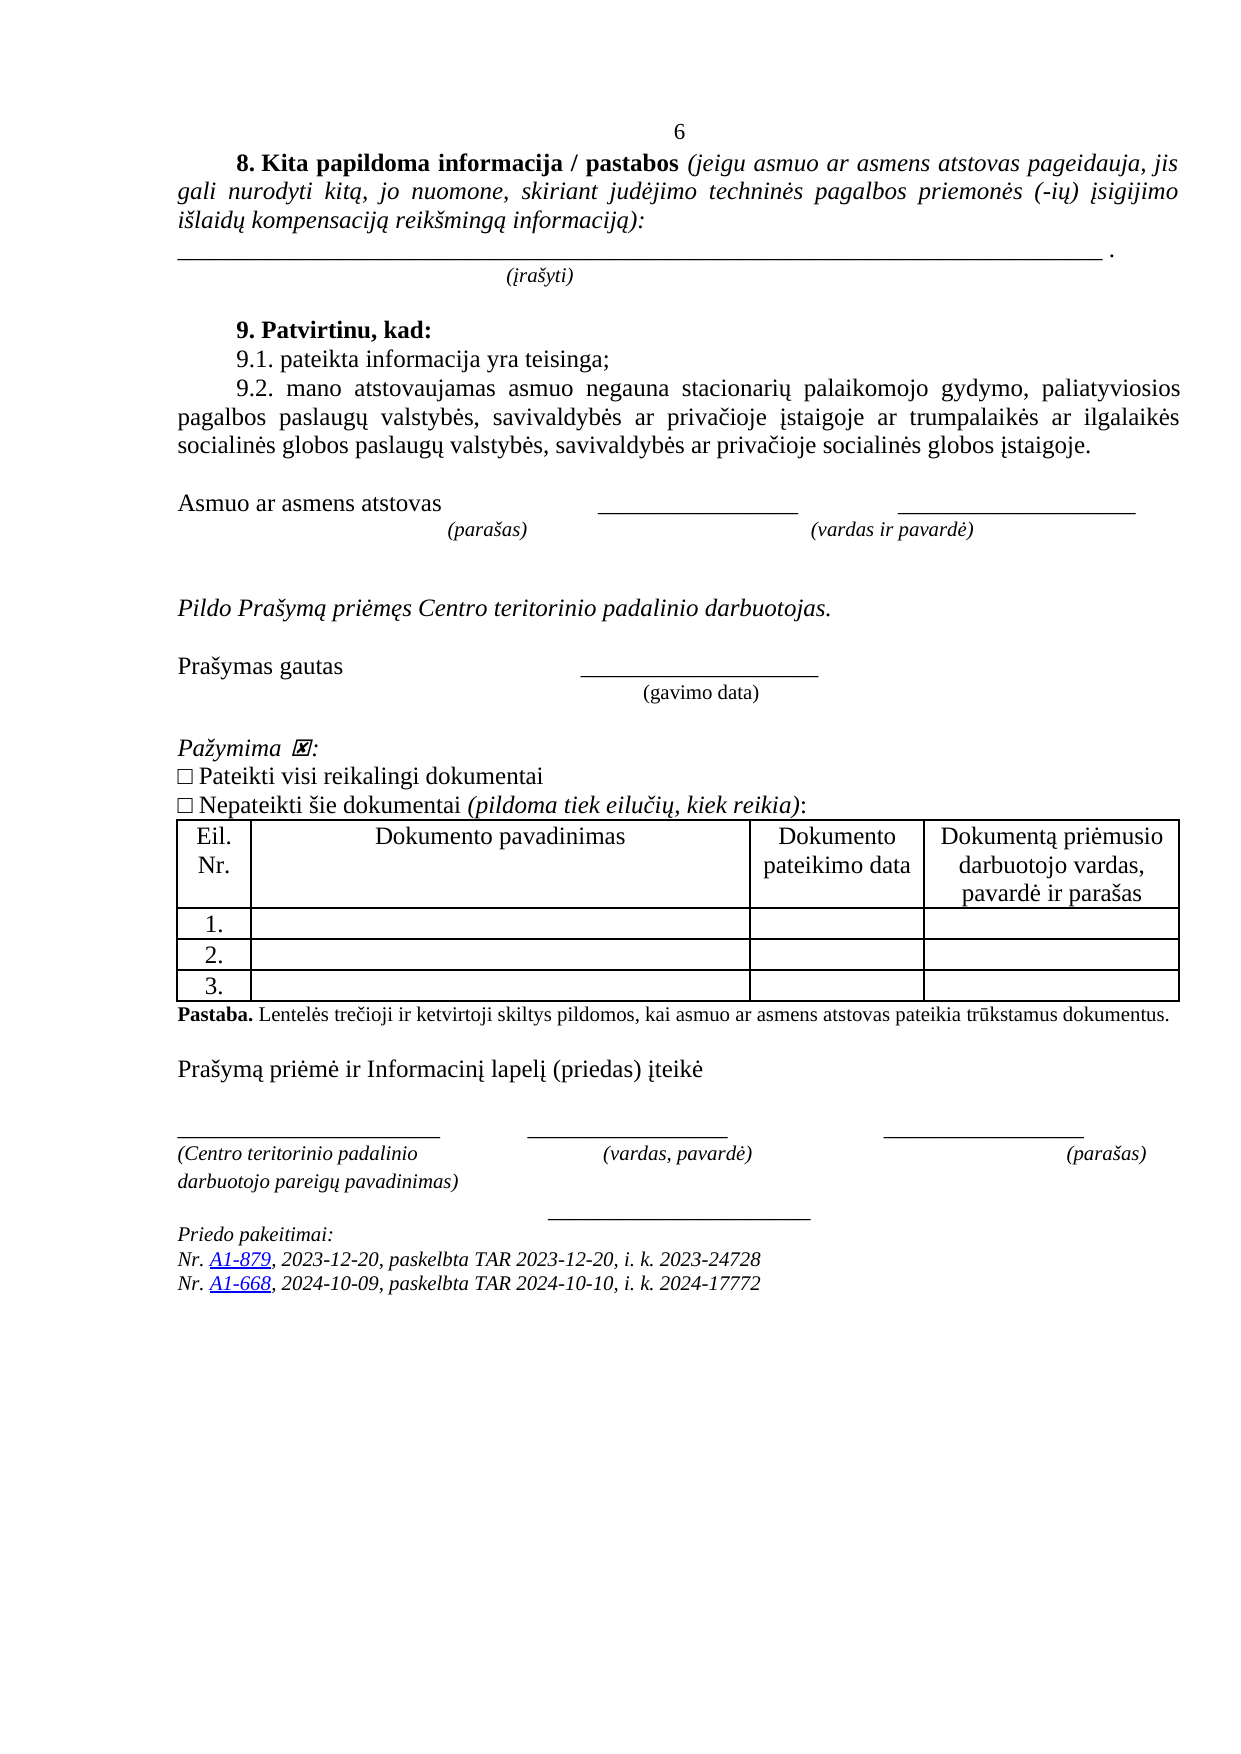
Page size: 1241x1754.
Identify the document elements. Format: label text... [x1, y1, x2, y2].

text (Centro teritorinio padalinio (vardas, pavardė) (parašas) [177, 1141, 1181, 1165]
table_cell 3. [178, 971, 250, 1000]
text □ Nepateikti šie dokumentai (pildoma tiek eilučių, kiek reikia): [177, 790, 1181, 819]
table_cell [252, 909, 749, 938]
text 8. Kita papildoma informacija / pastabos (jeigu asmuo ar asmens atstovas pageidauja, jis gali nurodyti kitą, jo nuomone, skiriant judėjimo techninės pagalbos priemonės (-ių) įsigijimo išlaidų kompensaciją reikšmingą informaciją): [177, 148, 1181, 234]
text (gavimo data) [302, 680, 1181, 704]
text (parašas) (vardas ir pavardė) [312, 517, 1181, 541]
table_cell 2. [178, 940, 250, 969]
table_cell [925, 971, 1178, 1000]
table_cell [925, 909, 1178, 938]
text Pildo Prašymą priėmęs Centro teritorinio padalinio darbuotojas. [177, 593, 1181, 622]
table_cell [925, 940, 1178, 969]
table_cell [751, 909, 923, 938]
text Nr. A1-668, 2024-10-09, paskelbta TAR 2024-10-10, i. k. 2024-17772 [177, 1271, 1181, 1294]
table_cell [751, 971, 923, 1000]
text Prašymą priėmė ir Informacinį lapelį (priedas) įteikė [177, 1054, 1181, 1083]
text Pažymima : [177, 733, 1181, 761]
table_header Dokumento pateikimo data [751, 821, 923, 907]
text _____________________ ________________ ________________ [177, 1112, 1181, 1141]
text darbuotojo pareigų pavadinimas) [177, 1165, 1181, 1194]
table_header Dokumentą priėmusio darbuotojo vardas, pavardė ir parašas [925, 821, 1178, 907]
text __________________________________________________________________________ . [177, 234, 1181, 263]
text Nr. A1-879, 2023-12-20, paskelbta TAR 2023-12-20, i. k. 2023-24728 [177, 1246, 1181, 1271]
text 9.2. mano atstovaujamas asmuo negauna stacionarių palaikomojo gydymo, paliatyviosios pagalbos paslaugų valstybės, savivaldybės ar privačioje įstaigoje ar trumpalaikės ar ilgalaikės socialinės globos paslaugų valstybės, savivaldybės ar privačioje socialinės globos įstaigoje. [177, 373, 1181, 459]
text Prašymas gautas ___________________ [177, 651, 1181, 680]
text Pastaba. Lentelės trečioji ir ketvirtoji skiltys pildomos, kai asmuo ar asmens atstovas pateikia trūkstamus dokumentus. [177, 1002, 1181, 1026]
table_cell [252, 940, 749, 969]
text Priedo pakeitimai: [177, 1222, 1181, 1246]
text Asmuo ar asmens atstovas ________________ ___________________ [177, 488, 1181, 517]
table_cell [751, 940, 923, 969]
text _____________________ [177, 1194, 1181, 1222]
text (įrašyti) [447, 263, 1181, 287]
text 9.1. pateikta informacija yra teisinga; [177, 344, 1181, 373]
table_cell 1. [178, 909, 250, 938]
text □ Pateikti visi reikalingi dokumentai [177, 761, 1181, 790]
text 9. Patvirtinu, kad: [177, 315, 1181, 344]
table_header Eil. Nr. [178, 821, 250, 907]
table_cell [252, 971, 749, 1000]
table_header Dokumento pavadinimas [252, 821, 749, 907]
